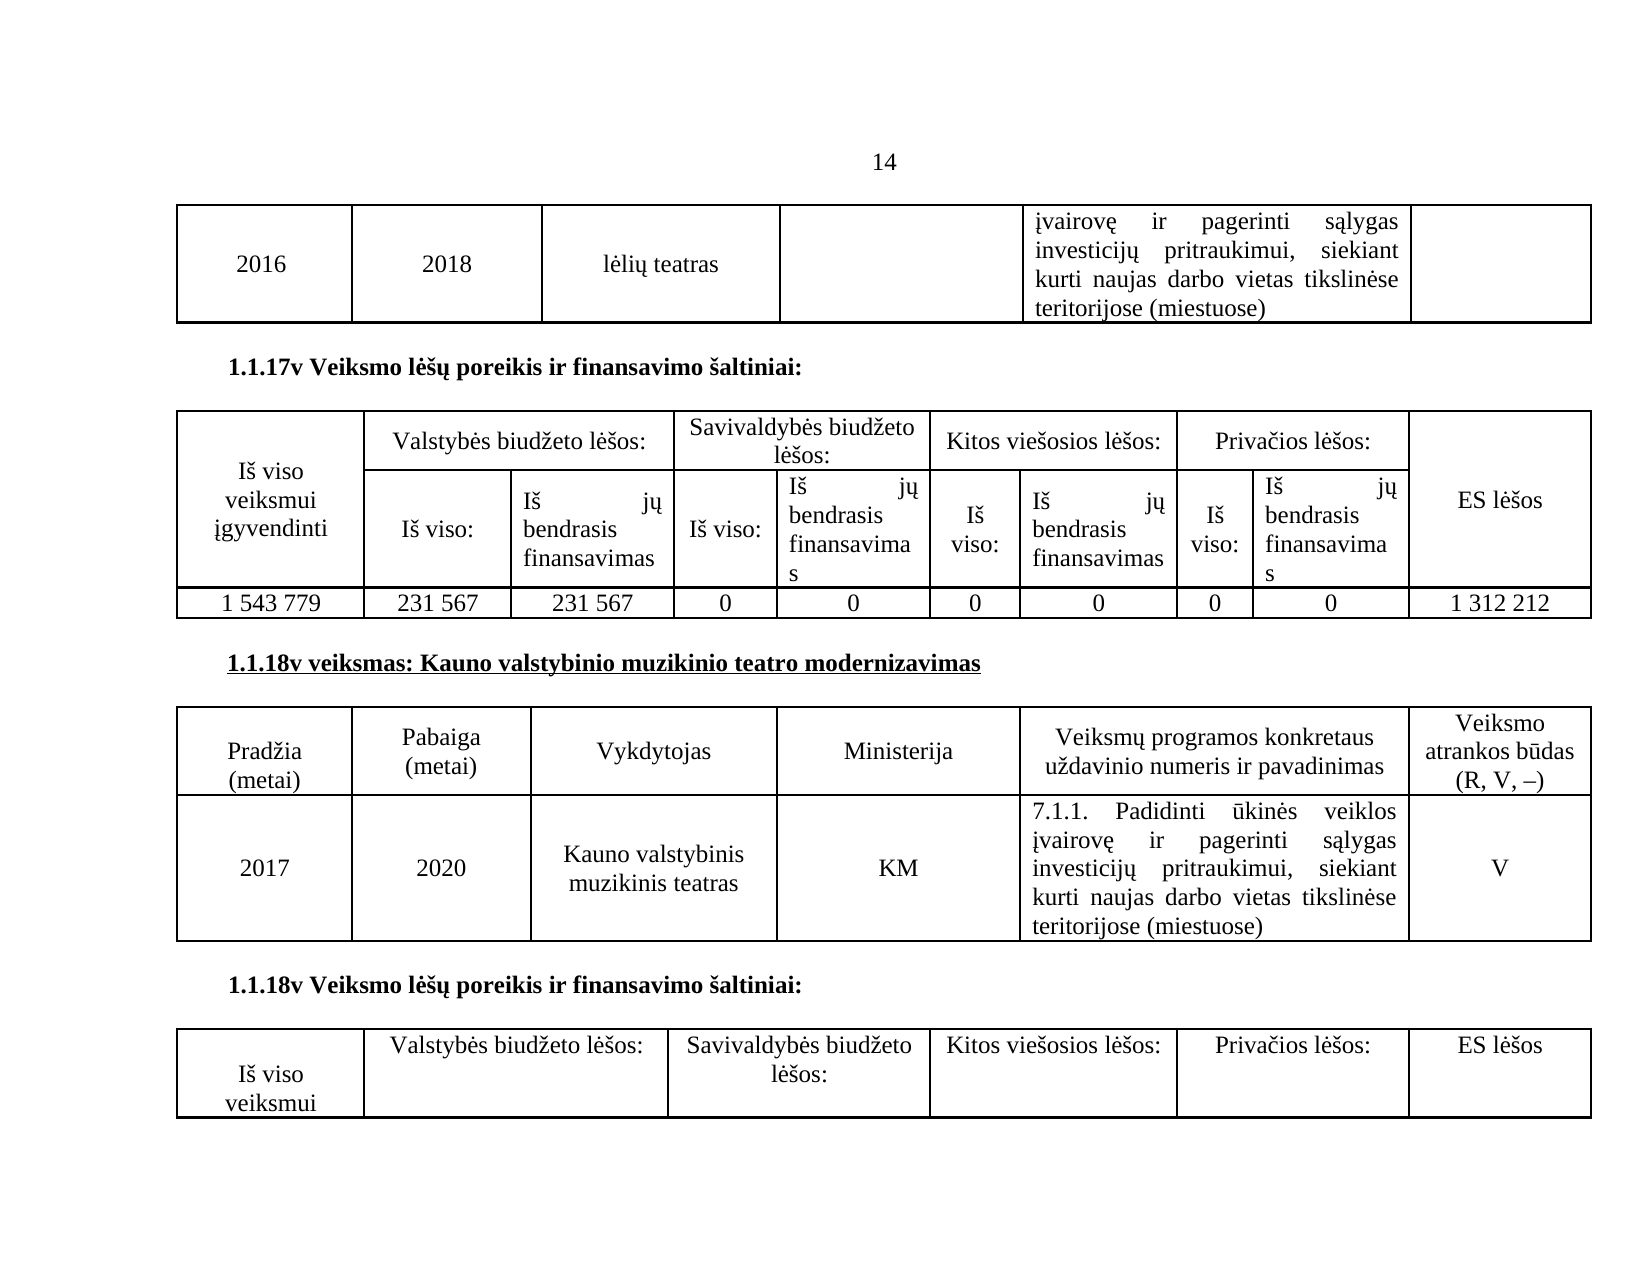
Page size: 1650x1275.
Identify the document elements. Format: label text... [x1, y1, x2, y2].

table_cell 2020 [353, 796, 530, 940]
table_cell ES lėšos [1410, 1030, 1590, 1116]
table_cell Pabaiga (metai) [353, 708, 530, 794]
table_cell Iš viso veiksmui [178, 1030, 363, 1116]
table_cell [1412, 206, 1590, 321]
table_cell Iš viso: [1178, 471, 1252, 586]
table_cell Veiksmo atrankos būdas (R, V, –) [1410, 708, 1590, 794]
table_cell KM [778, 796, 1019, 940]
table_cell 0 [778, 589, 929, 617]
table_cell Iš jų bendrasis finansavimas [1021, 471, 1176, 586]
table_cell V [1410, 796, 1590, 940]
table_cell 0 [931, 589, 1019, 617]
table_cell Savivaldybės biudžeto lėšos: [675, 412, 929, 469]
table_cell 1.1.18v Veiksmo lėšų poreikis ir finansavimo šaltiniai: [177, 942, 1591, 1028]
table_cell Iš viso veiksmui įgyvendinti [178, 412, 363, 586]
table_cell 231 567 [365, 589, 510, 617]
table_cell 0 [675, 589, 776, 617]
table_cell Iš jų bendrasis finansavimas [778, 471, 929, 586]
table_cell ES lėšos [1410, 412, 1590, 586]
table_cell Pradžia (metai) [178, 708, 351, 794]
table_cell Ministerija [778, 708, 1019, 794]
table_cell 0 [1021, 589, 1176, 617]
table_cell Kitos viešosios lėšos: [931, 1030, 1176, 1116]
table_cell 231 567 [512, 589, 673, 617]
table_cell Iš viso: [365, 471, 510, 586]
table_cell Iš jų bendrasis finansavimas [1254, 471, 1408, 586]
table_cell 1 543 779 [178, 589, 363, 617]
table_cell Veiksmų programos konkretaus uždavinio numeris ir pavadinimas [1021, 708, 1408, 794]
table_cell 1 312 212 [1410, 589, 1590, 617]
table_cell Kauno valstybinis muzikinis teatras [532, 796, 776, 940]
table_cell lėlių teatras [543, 206, 779, 321]
table_cell Privačios lėšos: [1178, 412, 1408, 469]
table_cell Vykdytojas [532, 708, 776, 794]
table_cell 1.1.18v veiksmas: Kauno valstybinio muzikinio teatro modernizavimas [215, 619, 1591, 706]
table_cell 7.1.1. Padidinti ūkinės veiklos įvairovę ir pagerinti sąlygas investicijų pritraukimui, siekiant kurti naujas darbo vietas tikslinėse teritorijose (miestuose) [1021, 796, 1408, 940]
table_cell 2018 [353, 206, 541, 321]
table_cell [177, 619, 215, 706]
table_cell įvairovę ir pagerinti sąlygas investicijų pritraukimui, siekiant kurti naujas darbo vietas tikslinėse teritorijose (miestuose) [1024, 206, 1410, 321]
table_cell Valstybės biudžeto lėšos: [365, 1030, 667, 1116]
table_cell Valstybės biudžeto lėšos: [365, 412, 673, 469]
table_cell 0 [1254, 589, 1408, 617]
table_cell Savivaldybės biudžeto lėšos: [669, 1030, 929, 1116]
table_cell Iš viso: [931, 471, 1019, 586]
table_cell Kitos viešosios lėšos: [931, 412, 1176, 469]
table_cell Iš viso: [675, 471, 776, 586]
table_header 1.1.17v Veiksmo lėšų poreikis ir finansavimo šaltiniai: [177, 352, 1591, 410]
table_cell Privačios lėšos: [1178, 1030, 1408, 1116]
table_cell 0 [1178, 589, 1252, 617]
table_cell 2016 [178, 206, 351, 321]
table_cell 2017 [178, 796, 351, 940]
table_cell Iš jų bendrasis finansavimas [512, 471, 673, 586]
table_cell [781, 206, 1022, 321]
